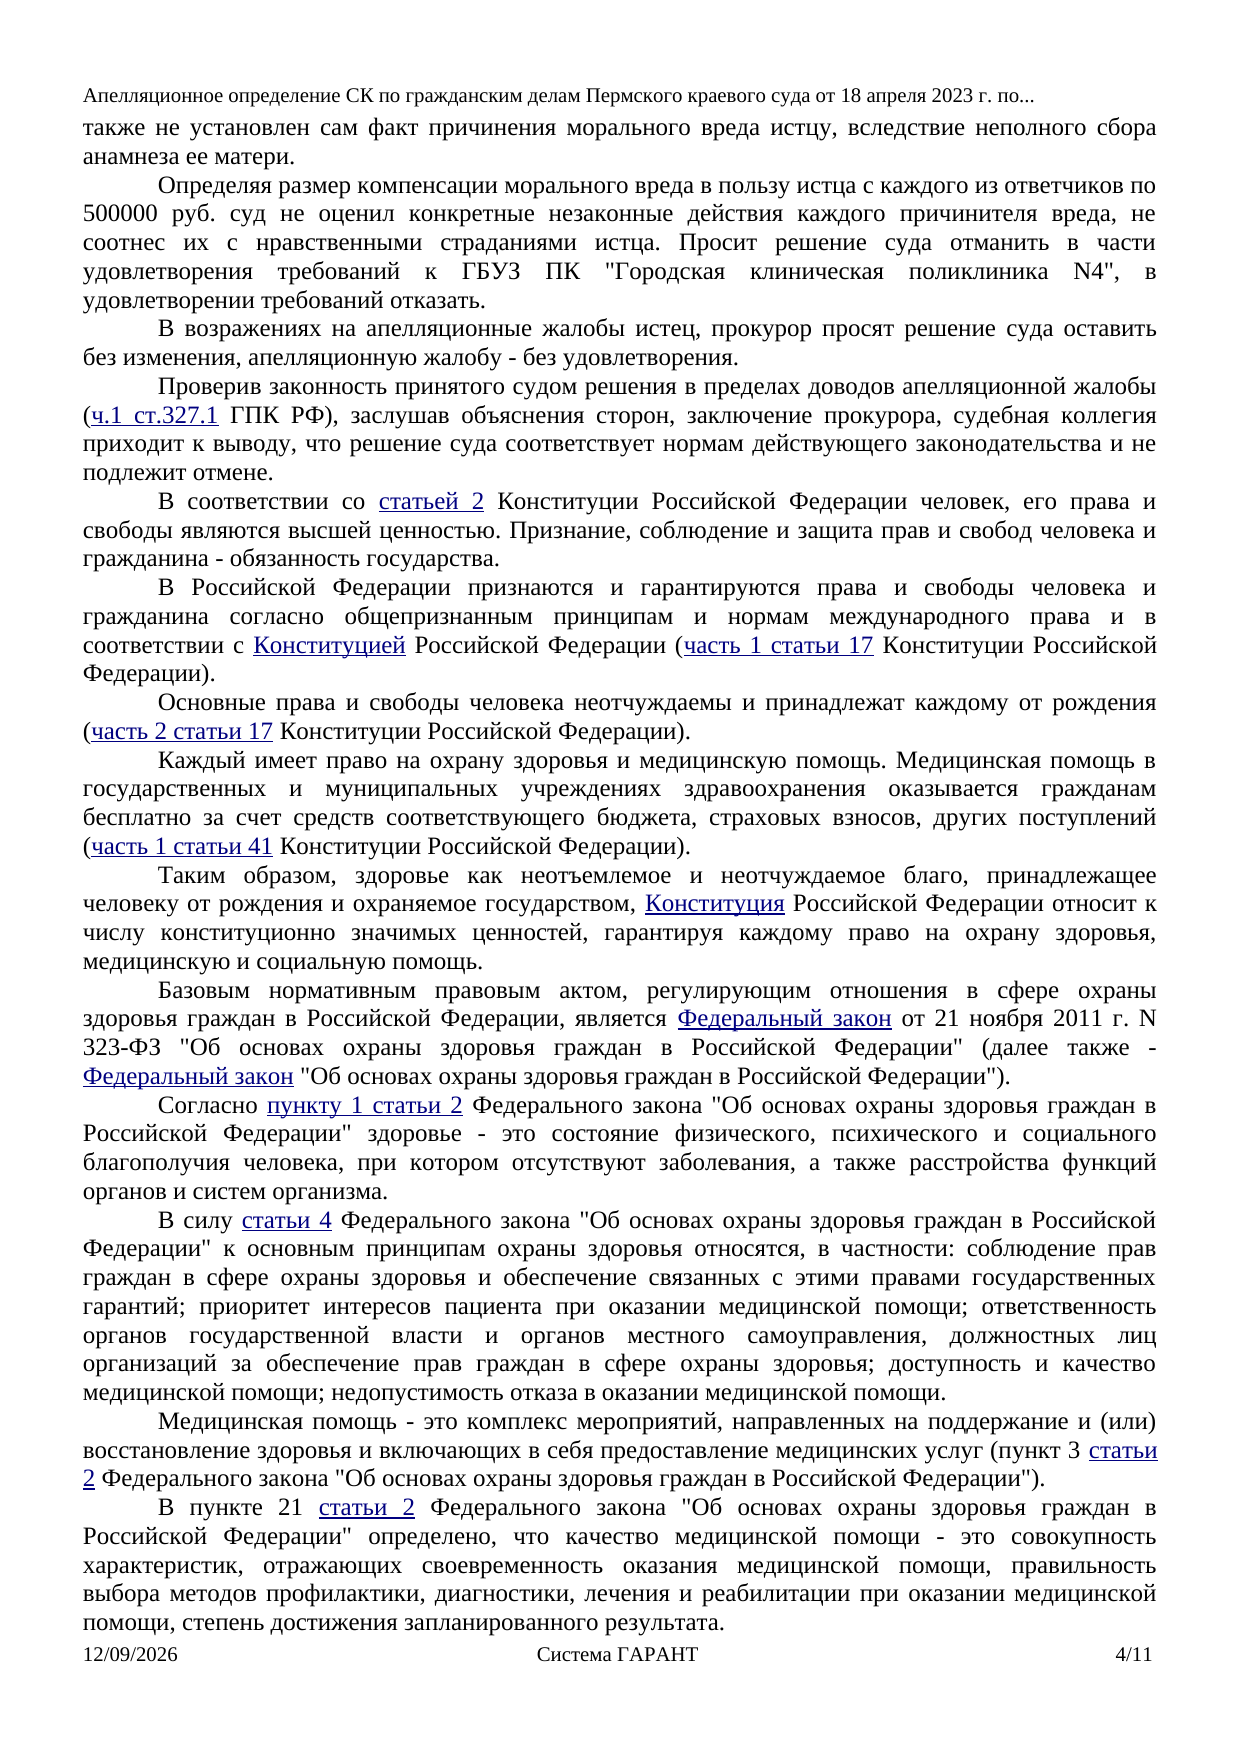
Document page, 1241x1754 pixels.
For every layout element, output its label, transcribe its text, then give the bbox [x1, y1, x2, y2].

text Основные права и свободы человека неотчуждаемы и принадлежат каждому от рождения (часть 2 статьи 17 Конституции Российской Федерации). [83, 687, 1157, 745]
text Таким образом, здоровье как неотъемлемое и неотчуждаемое благо, принадлежащее человеку от рождения и охраняемое государством, Конституция Российской Федерации относит к числу конституционно значимых ценностей, гарантируя каждому право на охрану здоровья, медицинскую и социальную помощь. [83, 860, 1157, 975]
text также не установлен сам факт причинения морального вреда истцу, вследствие неполного сбора анамнеза ее матери. [83, 112, 1157, 170]
text Согласно пункту 1 статьи 2 Федерального закона "Об основах охраны здоровья граждан в Российской Федерации" здоровье - это состояние физического, психического и социального благополучия человека, при котором отсутствуют заболевания, а также расстройства функций органов и систем организма. [83, 1090, 1157, 1205]
text Определяя размер компенсации морального вреда в пользу истца с каждого из ответчиков по 500000 руб. суд не оценил конкретные незаконные действия каждого причинителя вреда, не соотнес их с нравственными страданиями истца. Просит решение суда отманить в части удовлетворения требований к ГБУЗ ПК "Городская клиническая поликлиника N4", в удовлетворении требований отказать. [83, 170, 1157, 313]
text Проверив законность принятого судом решения в пределах доводов апелляционной жалобы (ч.1 ст.327.1 ГПК РФ), заслушав объяснения сторон, заключение прокурора, судебная коллегия приходит к выводу, что решение суда соответствует нормам действующего законодательства и не подлежит отмене. [83, 371, 1157, 486]
text В Российской Федерации признаются и гарантируются права и свободы человека и гражданина согласно общепризнанным принципам и нормам международного права и в соответствии с Конституцией Российской Федерации (часть 1 статьи 17 Конституции Российской Федерации). [83, 572, 1157, 687]
text Каждый имеет право на охрану здоровья и медицинскую помощь. Медицинская помощь в государственных и муниципальных учреждениях здравоохранения оказывается гражданам бесплатно за счет средств соответствующего бюджета, страховых взносов, других поступлений (часть 1 статьи 41 Конституции Российской Федерации). [83, 745, 1157, 860]
text В соответствии со статьей 2 Конституции Российской Федерации человек, его права и свободы являются высшей ценностью. Признание, соблюдение и защита прав и свобод человека и гражданина - обязанность государства. [83, 486, 1157, 572]
text Базовым нормативным правовым актом, регулирующим отношения в сфере охраны здоровья граждан в Российской Федерации, является Федеральный закон от 21 ноября 2011 г. N 323-ФЗ "Об основах охраны здоровья граждан в Российской Федерации" (далее также - Федеральный закон "Об основах охраны здоровья граждан в Российской Федерации"). [83, 975, 1157, 1090]
text В силу статьи 4 Федерального закона "Об основах охраны здоровья граждан в Российской Федерации" к основным принципам охраны здоровья относятся, в частности: соблюдение прав граждан в сфере охраны здоровья и обеспечение связанных с этими правами государственных гарантий; приоритет интересов пациента при оказании медицинской помощи; ответственность органов государственной власти и органов местного самоуправления, должностных лиц организаций за обеспечение прав граждан в сфере охраны здоровья; доступность и качество медицинской помощи; недопустимость отказа в оказании медицинской помощи. [83, 1205, 1157, 1406]
text В возражениях на апелляционные жалобы истец, прокурор просят решение суда оставить без изменения, апелляционную жалобу - без удовлетворения. [83, 313, 1157, 371]
text Медицинская помощь - это комплекс мероприятий, направленных на поддержание и (или) восстановление здоровья и включающих в себя предоставление медицинских услуг (пункт 3 статьи 2 Федерального закона "Об основах охраны здоровья граждан в Российской Федерации"). [83, 1406, 1157, 1492]
text В пункте 21 статьи 2 Федерального закона "Об основах охраны здоровья граждан в Российской Федерации" определено, что качество медицинской помощи - это совокупность характеристик, отражающих своевременность оказания медицинской помощи, правильность выбора методов профилактики, диагностики, лечения и реабилитации при оказании медицинской помощи, степень достижения запланированного результата. [83, 1492, 1157, 1636]
